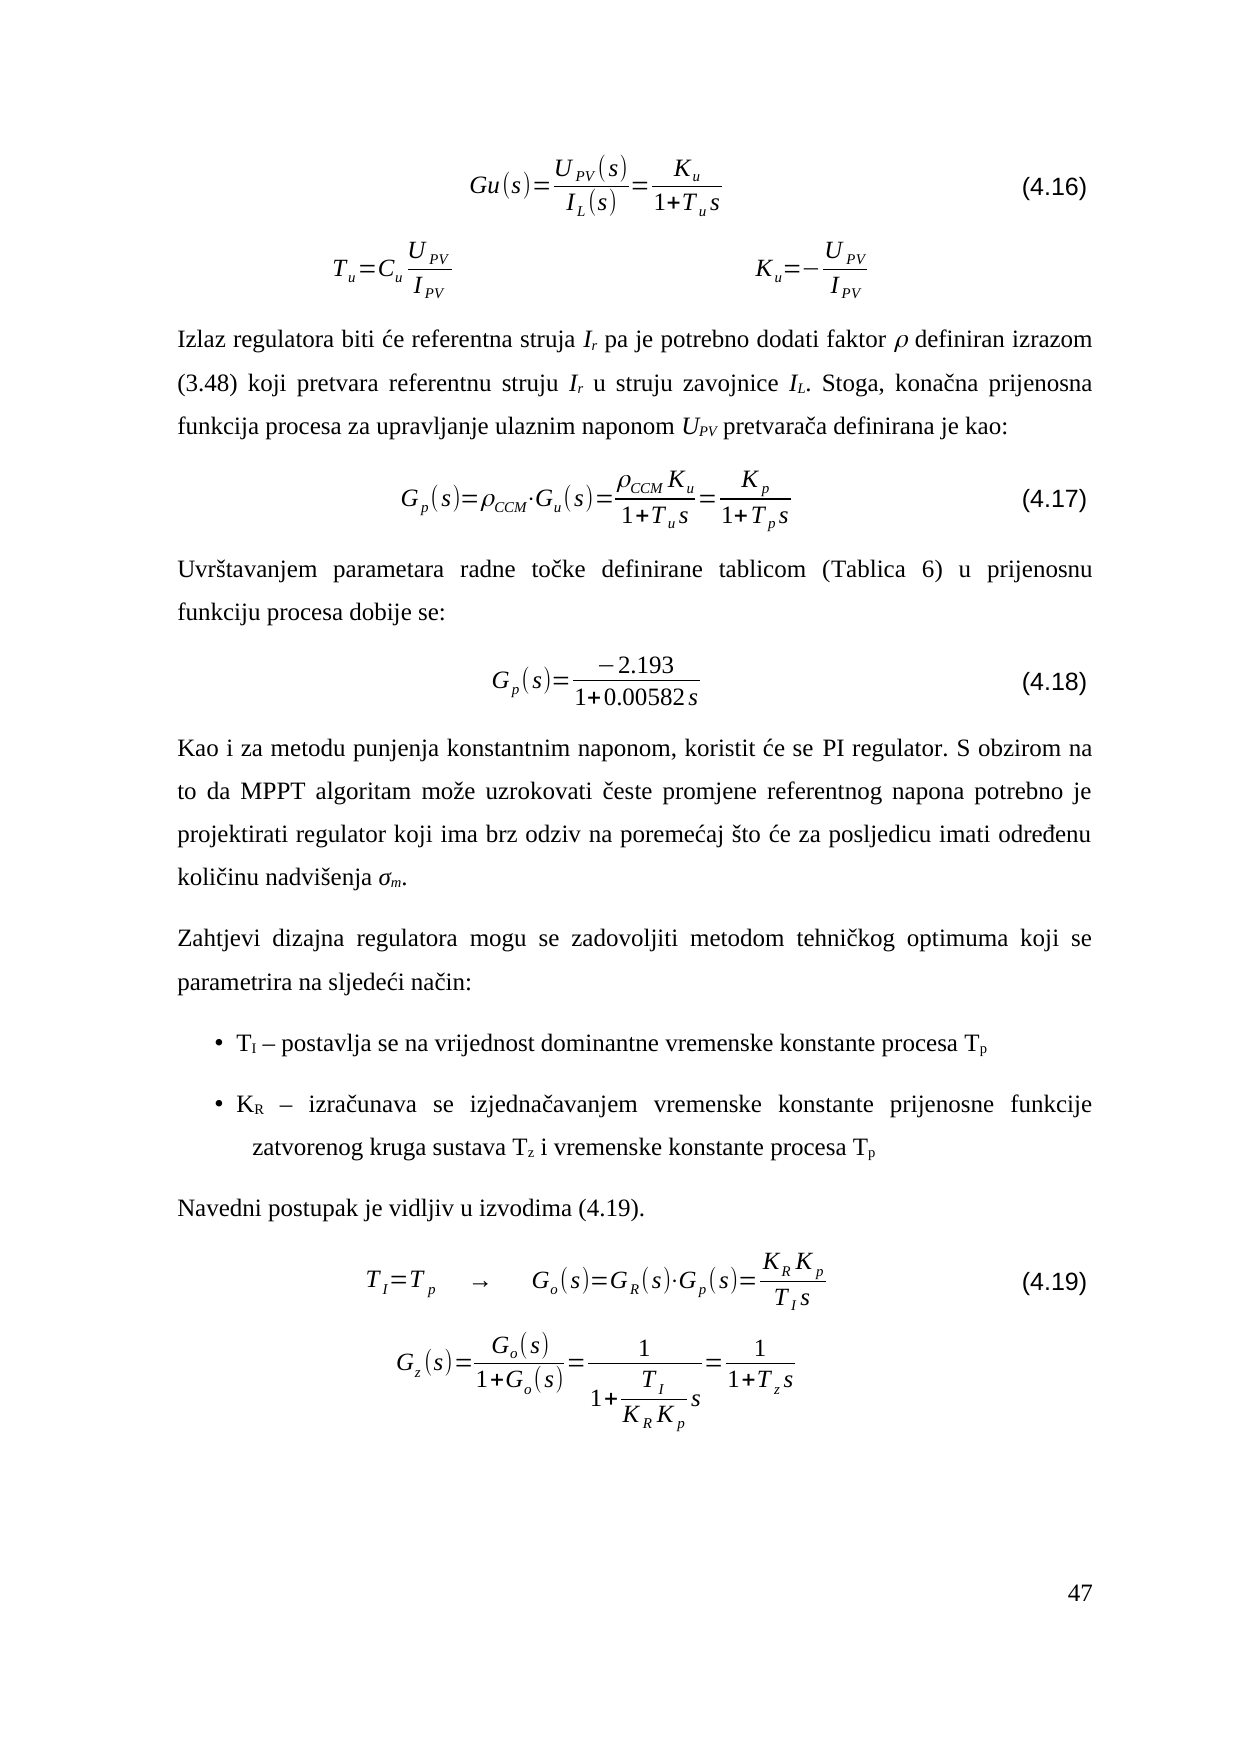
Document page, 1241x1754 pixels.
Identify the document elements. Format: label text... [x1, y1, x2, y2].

table_header [177, 460, 1015, 542]
text Uvrštavanjem parametara radne točke definirane tablicom (Tablica 6) u prijenosnu funkciju procesa dobije se: [177, 554, 1093, 626]
table_cell [608, 230, 1015, 312]
table_header → [177, 1242, 1015, 1324]
text Izlaz regulatora biti će referentna struja Ir pa je potrebno dodati faktor ρ definiran izrazom (3.48) koji pretvara referentnu struju Ir u struju zavojnice IL. Stoga, konačna prijenosna funkcija procesa za upravljanje ulaznim naponom UPV pretvarača definirana je kao: [177, 324, 1093, 439]
list KR – izračunava se izjednačavanjem vremenske konstante prijenosne funkcije zatvorenog kruga sustava Tz i vremenske konstante procesa Tp [214, 1089, 1093, 1161]
table_header (4.17) [1015, 460, 1093, 542]
table_cell [177, 230, 608, 312]
list TI – postavlja se na vrijednost dominantne vremenske konstante procesa Tp [214, 1028, 1093, 1056]
table_header [177, 147, 1015, 230]
table_header (4.19) [1015, 1242, 1093, 1324]
table_header (4.18) [1015, 646, 1093, 721]
table_header (4.16) [1015, 147, 1093, 230]
text Kao i za metodu punjenja konstantnim naponom, koristit će se PI regulator. S obzirom na to da MPPT algoritam može uzrokovati česte promjene referentnog napona potrebno je projektirati regulator koji ima brz odziv na poremećaj što će za posljedicu imati određenu količinu nadvišenja σm. [177, 733, 1093, 891]
text Navedni postupak je vidljiv u izvodima (4.19). [177, 1193, 1093, 1222]
table_header [177, 646, 1015, 721]
table_cell [177, 1324, 1015, 1442]
table_cell [1015, 230, 1093, 312]
table_cell [1015, 1324, 1093, 1442]
text Zahtjevi dizajna regulatora mogu se zadovoljiti metodom tehničkog optimuma koji se parametrira na sljedeći način: [177, 923, 1093, 995]
